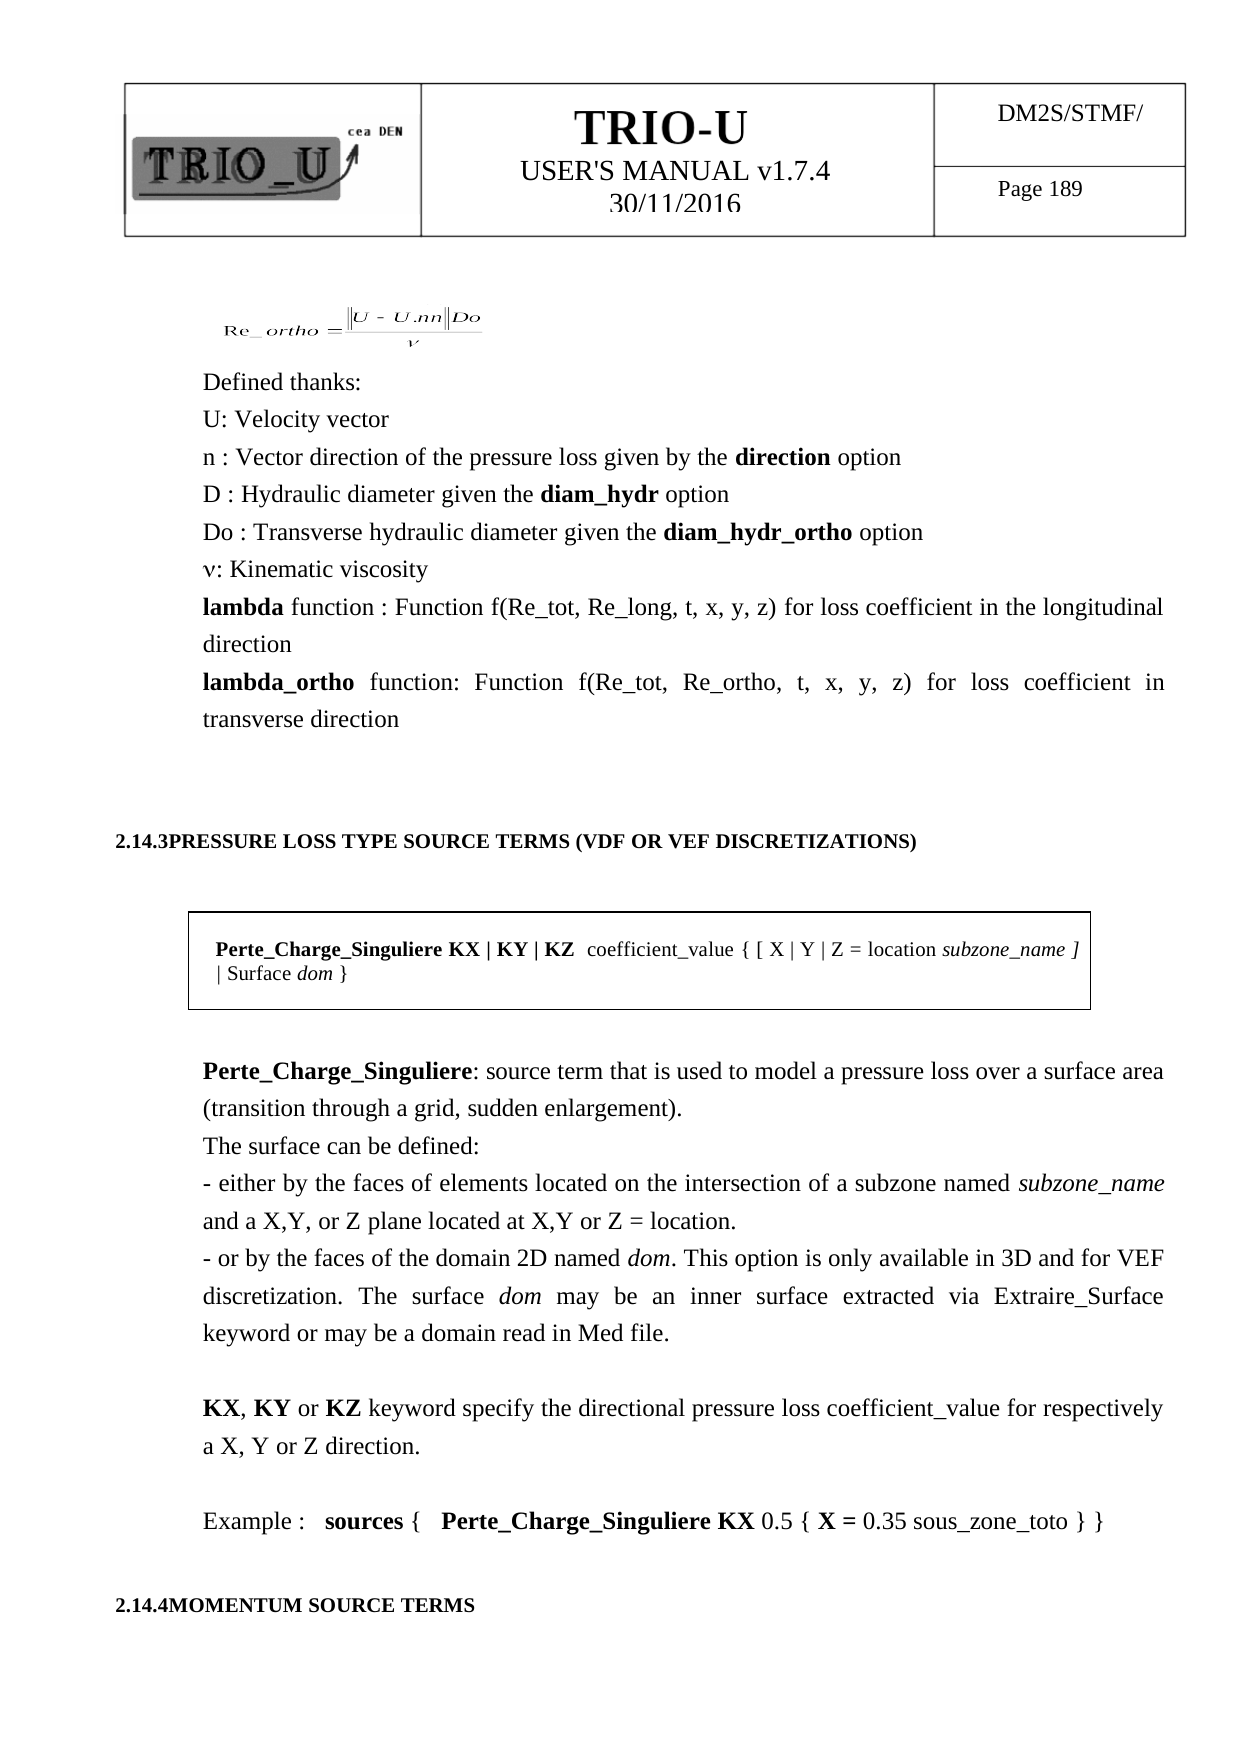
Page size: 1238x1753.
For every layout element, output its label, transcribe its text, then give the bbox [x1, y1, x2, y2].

text - or by the faces of the domain 2D named dom. This option is only available in 3D and for VEF discretization. The surface dom may be an inner surface extracted via Extraire_Surface keyword or may be a domain read in Med file. [203, 1235, 1165, 1347]
text - either by the faces of elements located on the intersection of a subzone named subzone_name and a X,Y, or Z plane located at X,Y or Z = location. [203, 1160, 1165, 1235]
text n : Vector direction of the pressure loss given by the direction option [203, 433, 1165, 471]
text lambda function : Function f(Re_tot, Re_long, t, x, y, z) for loss coefficient in the longitudinal direction [203, 583, 1165, 658]
text Perte_Charge_Singuliere: source term that is used to model a pressure loss over a surface area (transition through a grid, sudden enlargement). [203, 1047, 1165, 1122]
subtitle PRESSURE LOSS TYPE SOURCE TERMS (VDF or VEF discretizationS) [115, 829, 1164, 853]
text Defined thanks: [203, 358, 1165, 396]
text Example : sources { Perte_Charge_Singuliere KX 0.5 { X = 0.35 sous_zone_toto } } [203, 1497, 1165, 1535]
text KX, KY or KZ keyword specify the directional pressure loss coefficient_value for respectively a X, Y or Z direction. [203, 1385, 1165, 1460]
text Do : Transverse hydraulic diameter given the diam_hydr_ortho option [203, 508, 1165, 546]
text lambda_ortho function: Function f(Re_tot, Re_ortho, t, x, y, z) for loss coefficient in transverse direction [203, 658, 1165, 733]
subtitle MOMENTUM SOURCE TERMS [115, 1593, 1164, 1617]
table_header Perte_Charge_Singuliere KX | KY | KZ coefficient_value { [ X | Y | Z = location subzone_name ] | Surface dom } [189, 913, 1090, 1009]
text D : Hydraulic diameter given the diam_hydr option [203, 471, 1165, 508]
text U: Velocity vector [203, 396, 1165, 433]
text The surface can be defined: [203, 1122, 1165, 1160]
text : Kinematic viscosity [203, 546, 1165, 583]
